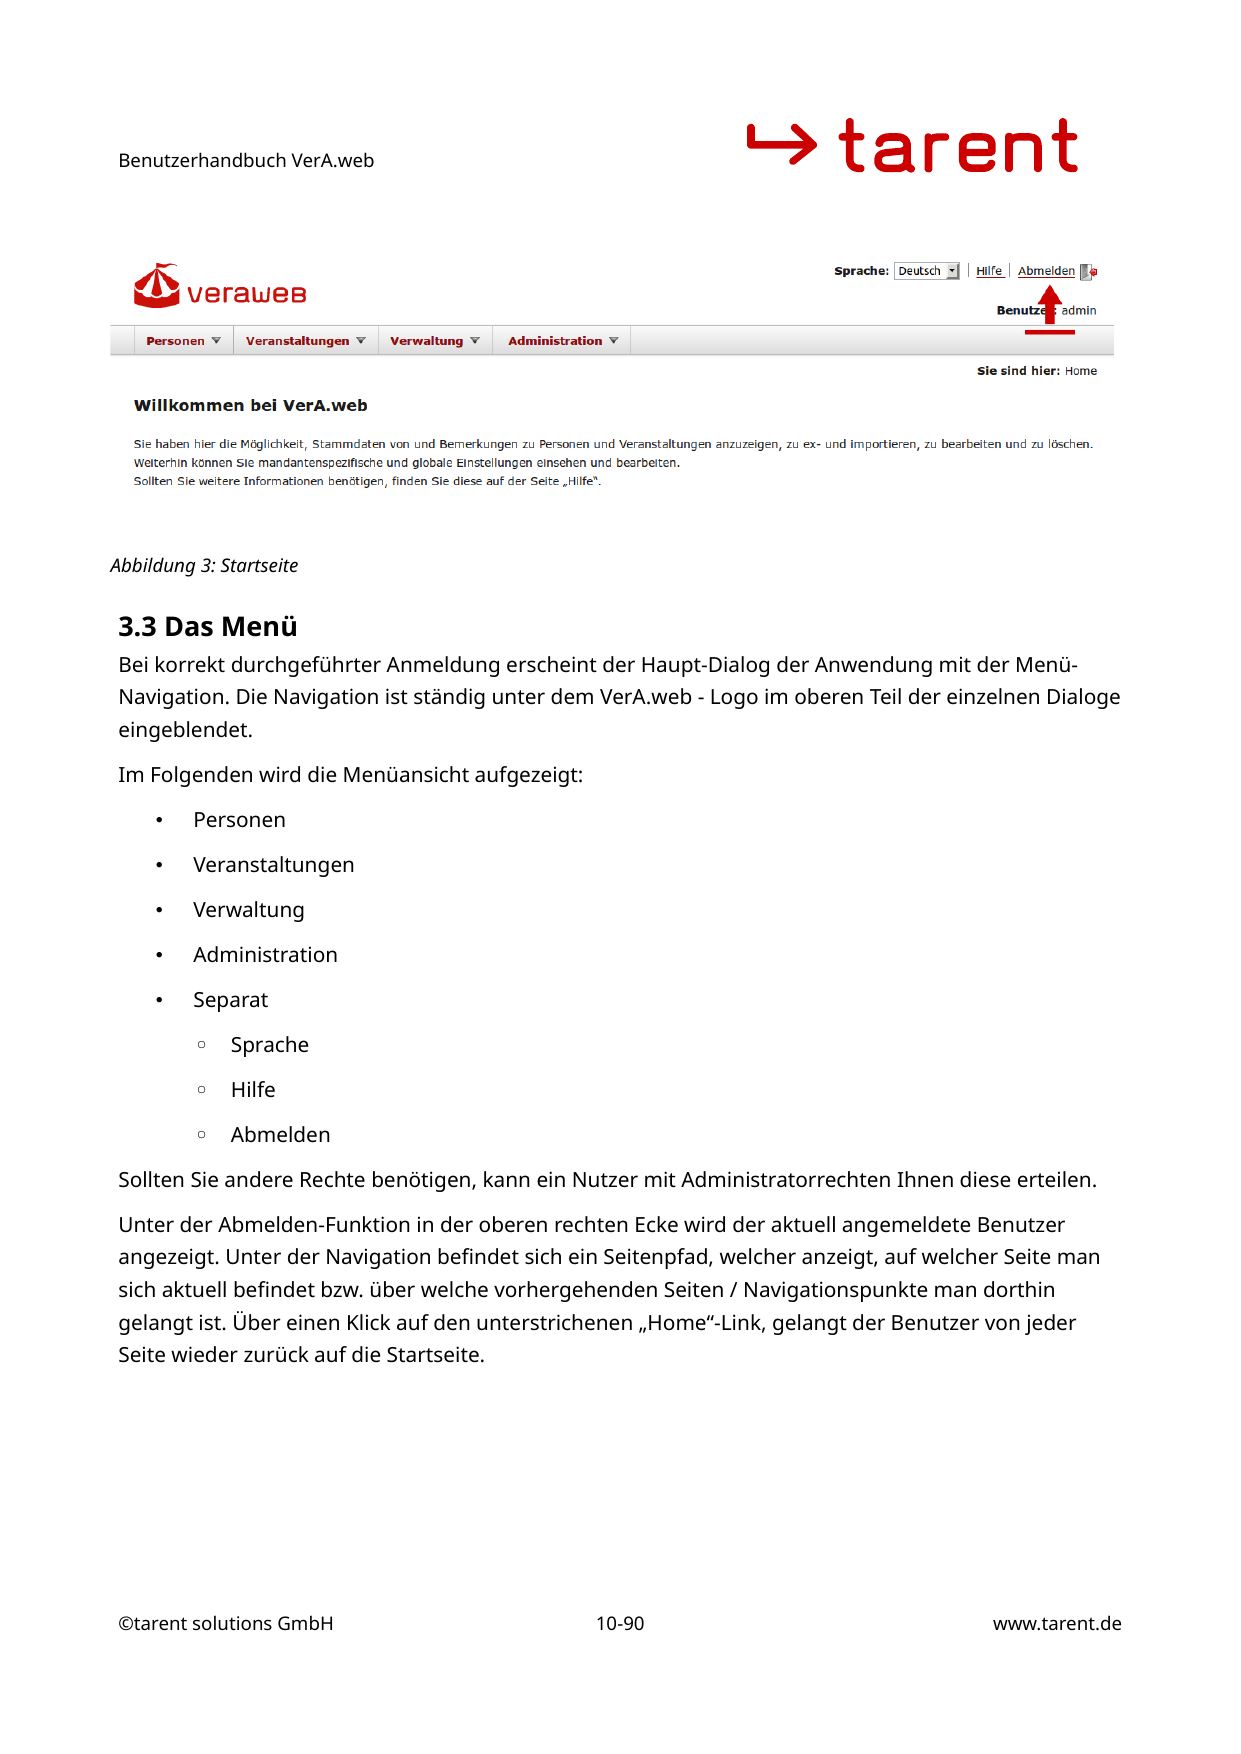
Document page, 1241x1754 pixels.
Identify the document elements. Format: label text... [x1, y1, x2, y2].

text Bei korrekt durchgeführter Anmeldung erscheint der Haupt-Dialog der Anwendung mit der Menü-Navigation. Die Navigation ist ständig unter dem VerA.web - Logo im oberen Teil der einzelnen Dialoge eingeblendet. [118, 650, 1122, 743]
list Veranstaltungen [156, 850, 1122, 878]
list Sprache [193, 1030, 1122, 1058]
list Abmelden [193, 1120, 1122, 1148]
text Abbildung 3: Startseite [110, 526, 1114, 578]
list Verwaltung [156, 895, 1122, 923]
subtitle Das Menü [110, 245, 1122, 644]
list Personen [156, 805, 1122, 833]
text Sollten Sie andere Rechte benötigen, kann ein Nutzer mit Administratorrechten Ihnen diese erteilen. [118, 1165, 1122, 1193]
list Separat [156, 985, 1122, 1013]
list Administration [156, 940, 1122, 968]
text Unter der Abmelden-Funktion in der oberen rechten Ecke wird der aktuell angemeldete Benutzer angezeigt. Unter der Navigation befindet sich ein Seitenpfad, welcher anzeigt, auf welcher Seite man sich aktuell befindet bzw. über welche vorhergehenden Seiten / Navigationspunkte man dorthin gelangt ist. Über einen Klick auf den unterstrichenen „Home“-Link, gelangt der Benutzer von jeder Seite wieder zurück auf die Startseite. [118, 1210, 1122, 1369]
text Im Folgenden wird die Menüansicht aufgezeigt: [118, 760, 1122, 788]
picture [110, 256, 1115, 526]
list Hilfe [193, 1075, 1122, 1103]
